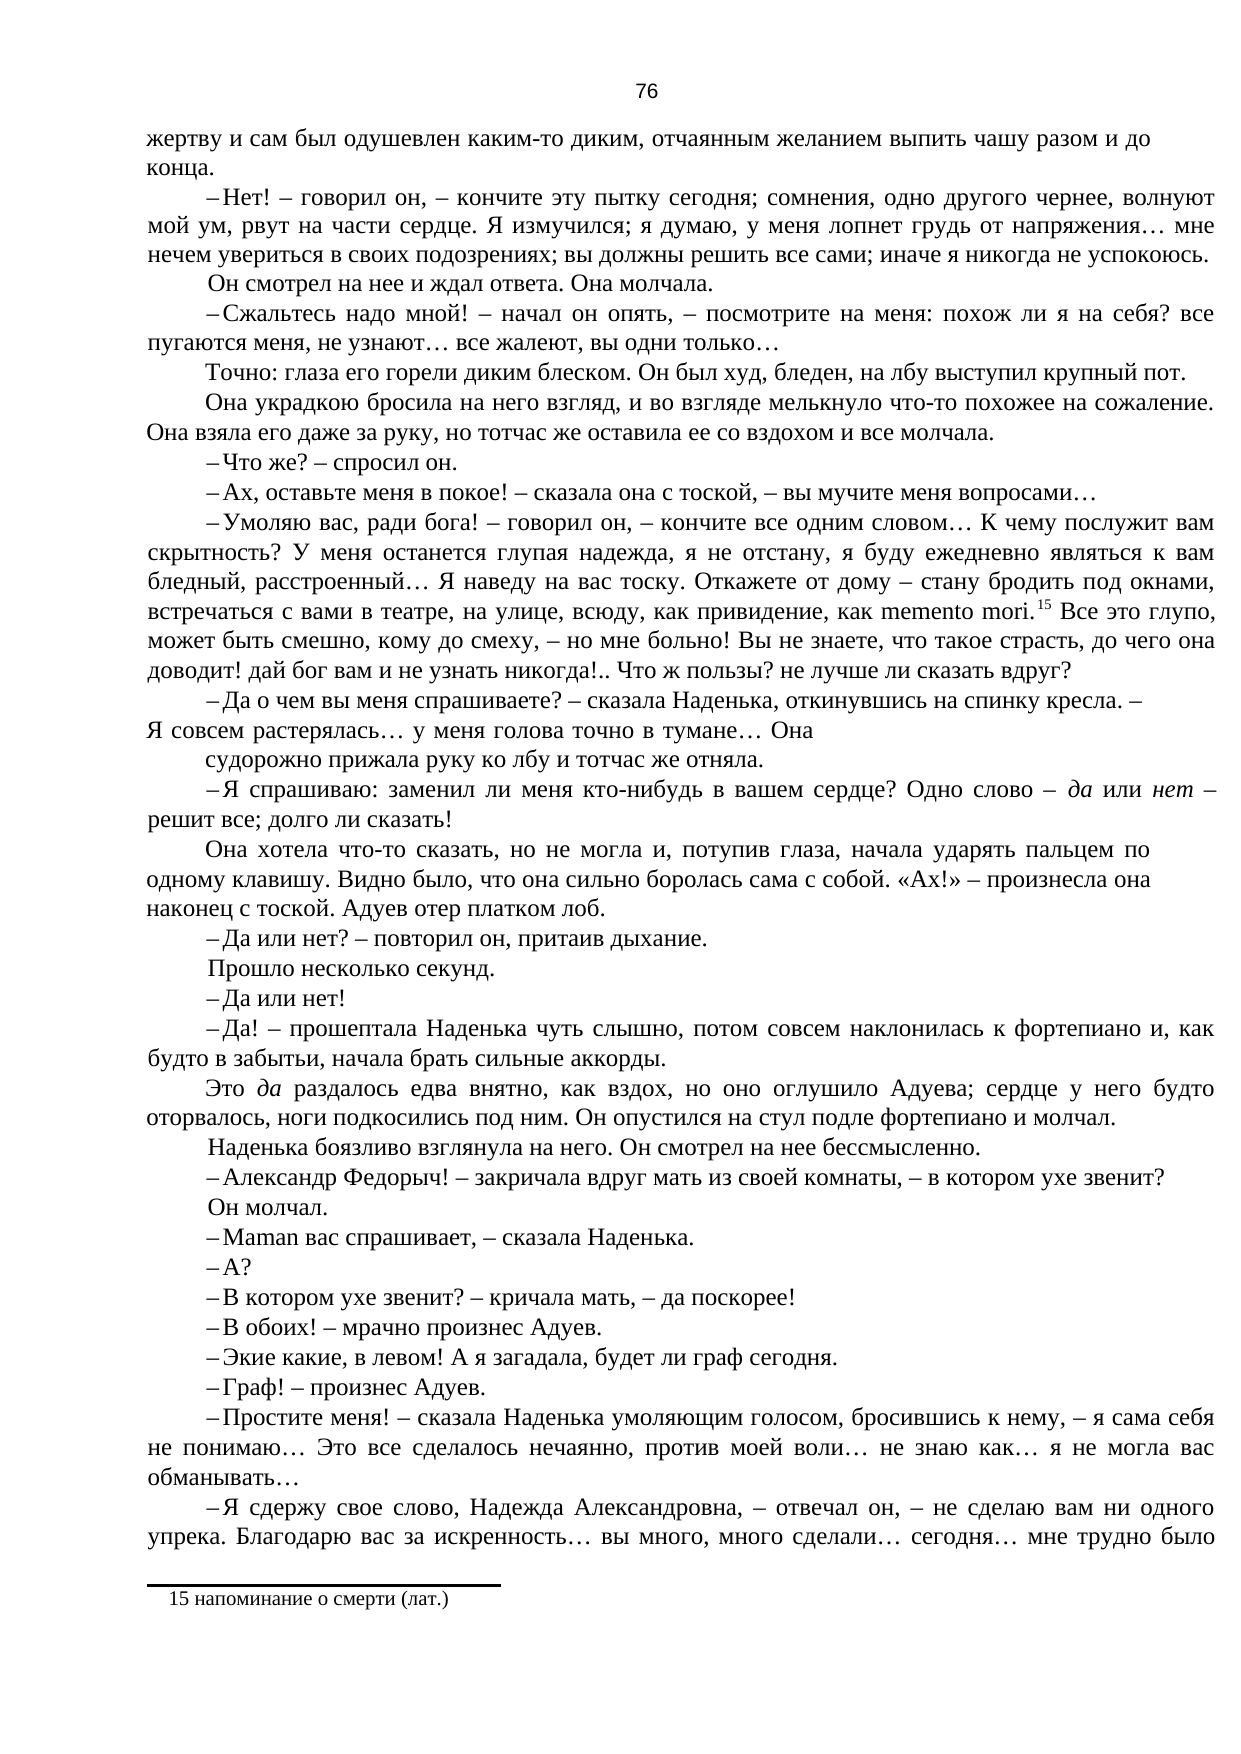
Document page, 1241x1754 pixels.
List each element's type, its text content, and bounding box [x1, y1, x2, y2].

text Она хотела что-то сказать, но не могла и, потупив глаза, начала ударять пальцем по одному клавишу. Видно было, что она сильно боролась сама с собой. «Ах!» – произнесла она наконец с тоской. Адуев отер платком лоб. [146, 834, 1152, 922]
list В котором ухе звенит? – кричала мать, – да поскорее! [147, 1282, 1216, 1311]
list Я спрашиваю: заменил ли меня кто-нибудь в вашем сердце? Одно слово – да или нет – решит все; долго ли сказать! [147, 774, 1216, 833]
text жертву и сам был одушевлен каким-то диким, отчаянным желанием выпить чашу разом и до конца. [146, 123, 1152, 181]
list Умоляю вас, ради бога! – говорил он, – кончите все одним словом… К чему послужит вам скрытность? У меня останется глупая надежда, я не отстану, я буду ежедневно являться к вам бледный, расстроенный… Я наведу на вас тоску. Откажете от дому – стану бродить под окнами, встречаться с вами в театре, на улице, всюду, как привидение, как memento mori. Все это глупо, может быть смешно, кому до смеху, – но мне больно! Вы не знаете, что такое страсть, до чего она доводит! дай бог вам и не узнать никогда!.. Что ж пользы? не лучше ли сказать вдруг? [147, 507, 1216, 684]
text Она украдкою бросила на него взгляд, и во взгляде мелькнуло что-то похожее на сожаление. Она взяла его даже за руку, но тотчас же оставила ее со вздохом и все молчала. [146, 387, 1216, 446]
text Я совсем растерялась… у меня голова точно в тумане… Она судорожно прижала руку ко лбу и тотчас же отняла. [146, 715, 814, 773]
list Да о чем вы меня спрашиваете? – сказала Наденька, откинувшись на спинку кресла. – [147, 685, 1216, 714]
text Он смотрел на нее и ждал ответа. Она молчала. [207, 268, 1216, 297]
text Он молчал. [207, 1192, 1216, 1221]
list Да! – прошептала Наденька чуть слышно, потом совсем наклонилась к фортепиано и, как будто в забытьи, начала брать сильные аккорды. [147, 1013, 1216, 1072]
list Сжальтесь надо мной! – начал он опять, – посмотрите на меня: похож ли я на себя? все пугаются меня, не узнают… все жалеют, вы одни только… [147, 298, 1216, 356]
list напоминание о смерти (лат.) [168, 1586, 1217, 1610]
list А? [147, 1252, 1216, 1281]
list Да или нет! [147, 983, 1216, 1012]
list Александр Федорыч! – закричала вдруг мать из своей комнаты, – в котором ухе звенит? [147, 1162, 1216, 1191]
list Да или нет? – повторил он, притаив дыхание. [147, 923, 1216, 952]
text Точно: глаза его горели диким блеском. Он был худ, бледен, на лбу выступил крупный пот. [146, 357, 1200, 386]
list Ах, оставьте меня в покое! – сказала она с тоской, – вы мучите меня вопросами… [147, 477, 1216, 506]
text Наденька боязливо взглянула на него. Он смотрел на нее бессмысленно. [207, 1132, 1216, 1161]
text Это да раздалось едва внятно, как вздох, но оно оглушило Адуева; сердце у него будто оторвалось, ноги подкосились под ним. Он опустился на стул подле фортепиано и молчал. [146, 1073, 1216, 1131]
list Я сдержу свое слово, Надежда Александровна, – отвечал он, – не сделаю вам ни одного упрека. Благодарю вас за искренность… вы много, много сделали… сегодня… мне трудно было [147, 1492, 1216, 1550]
list Что же? – спросил он. [147, 447, 1216, 476]
list Граф! – произнес Адуев. [147, 1372, 1216, 1401]
list Экие какие, в левом! А я загадала, будет ли граф сегодня. [147, 1342, 1216, 1371]
text Прошло несколько секунд. [207, 953, 1216, 982]
list Maman вас спрашивает, – сказала Наденька. [147, 1222, 1216, 1251]
list Нет! – говорил он, – кончите эту пытку сегодня; сомнения, одно другого чернее, волнуют мой ум, рвут на части сердце. Я измучился; я думаю, у меня лопнет грудь от напряжения… мне нечем увериться в своих подозрениях; вы должны решить все сами; иначе я никогда не успокоюсь. [147, 182, 1216, 268]
list В обоих! – мрачно произнес Адуев. [147, 1312, 1216, 1341]
list Простите меня! – сказала Наденька умоляющим голосом, бросившись к нему, – я сама себя не понимаю… Это все сделалось нечаянно, против моей воли… не знаю как… я не могла вас обманывать… [147, 1402, 1216, 1490]
